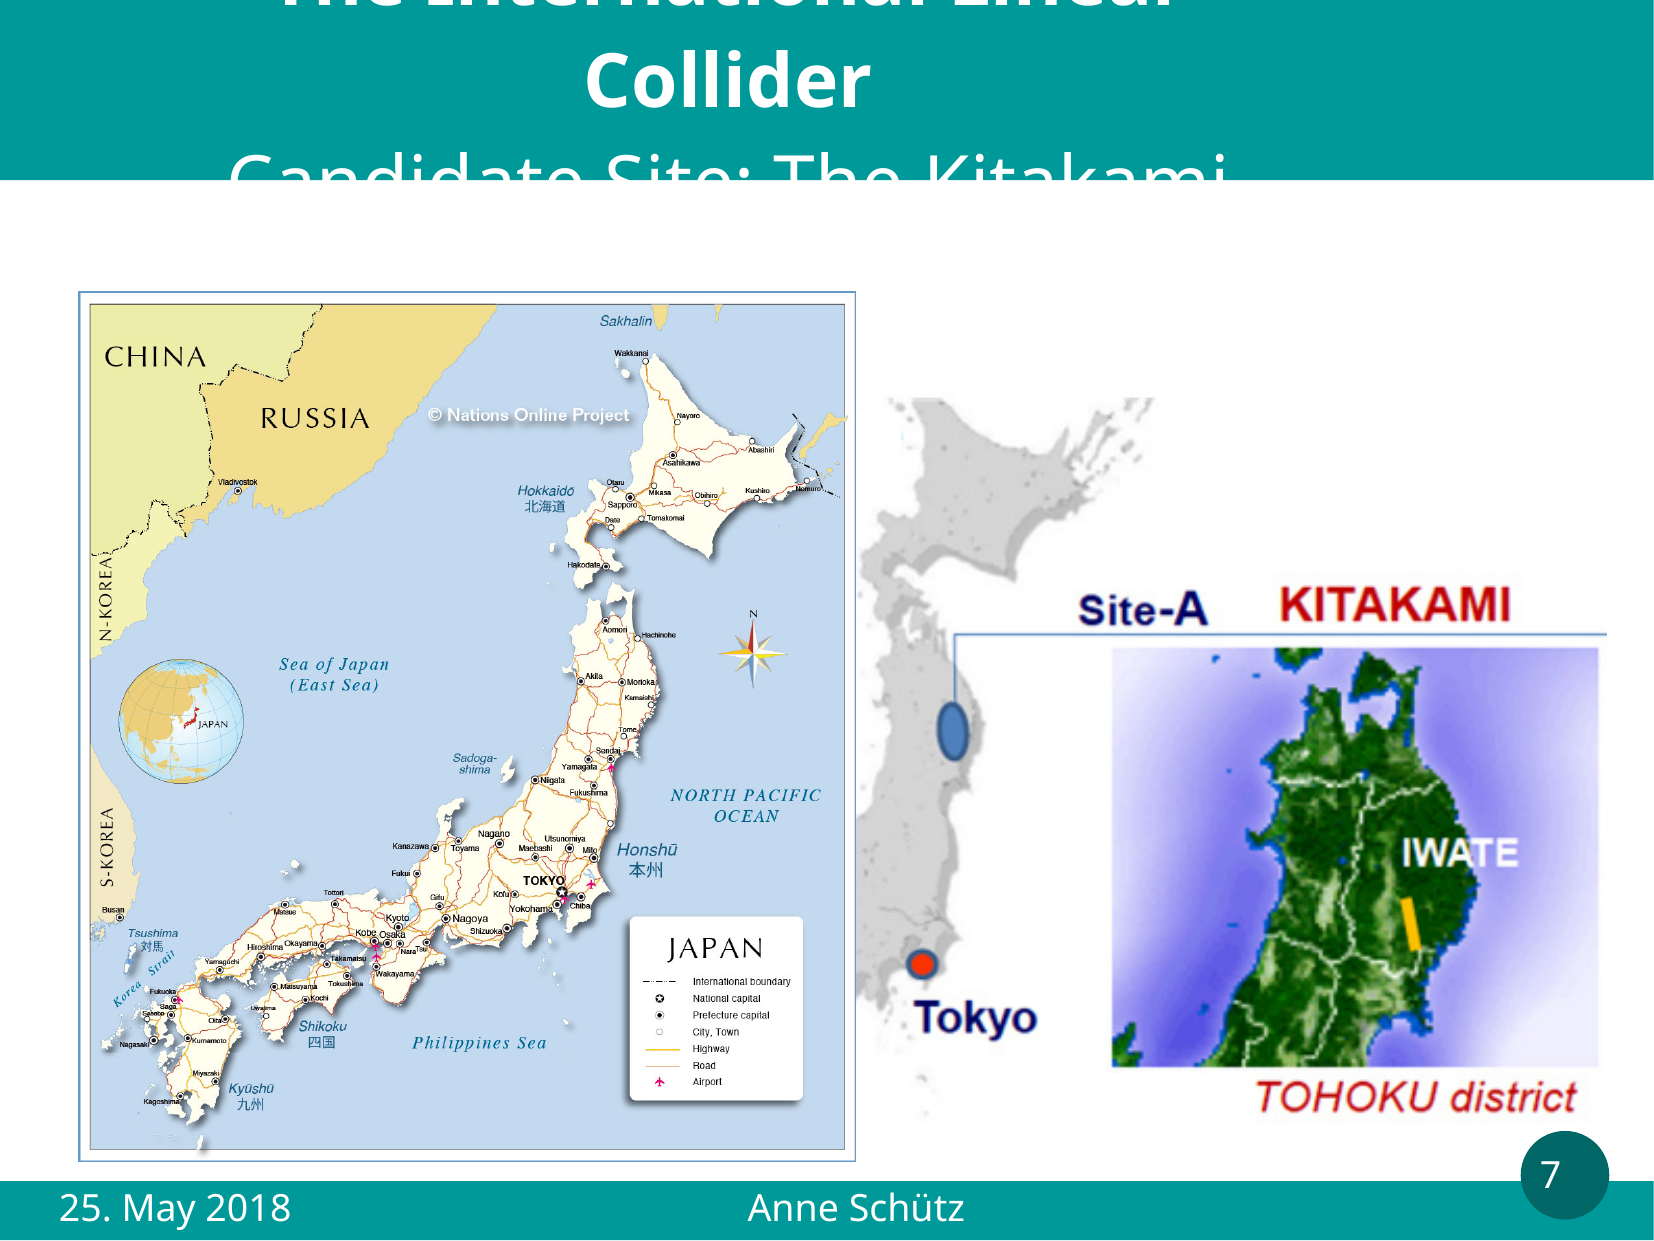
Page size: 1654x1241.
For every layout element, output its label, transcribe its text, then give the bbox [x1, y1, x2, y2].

picture [78, 291, 1607, 1163]
title The International Linear Collider Candidate Site: The Kitakami Mountains [226, 0, 1427, 292]
